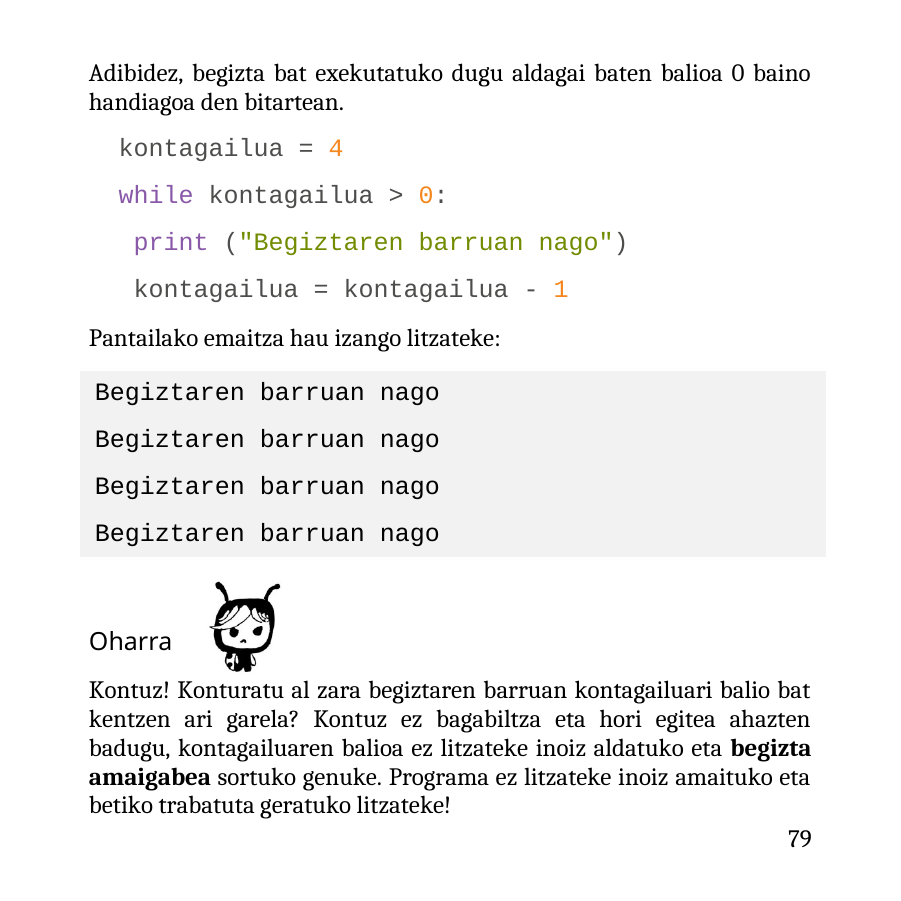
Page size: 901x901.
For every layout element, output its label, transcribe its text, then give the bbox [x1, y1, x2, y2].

text Begiztaren barruan nago [86, 512, 820, 551]
text print ("Begiztaren barruan nago") [118, 229, 811, 258]
text Oharra [89, 624, 205, 658]
text Pantailako emaitza hau izango litzateke: [89, 324, 811, 352]
picture [205, 575, 290, 676]
text Begiztaren barruan nago [86, 378, 820, 408]
text Begiztaren barruan nago [86, 465, 820, 502]
text Begiztaren barruan nago [86, 418, 820, 455]
text while kontagailua > 0: [118, 182, 811, 211]
text Kontuz! Konturatu al zara begiztaren barruan kontagailuari balio bat kentzen ari garela? Kontuz ez bagabiltza eta hori egitea ahazten badugu, kontagailuaren balioa ez litzateke inoiz aldatuko eta begizta amaigabea sortuko genuke. Programa ez litzateke inoiz amaituko eta betiko trabatuta geratuko litzateke! [89, 676, 811, 820]
text [290, 624, 811, 658]
text kontagailua = kontagailua - 1 [118, 277, 811, 305]
text Adibidez, begizta bat exekutatuko dugu aldagai baten balioa 0 baino handiagoa den bitartean. [89, 59, 811, 117]
text kontagailua = 4 [118, 135, 811, 164]
